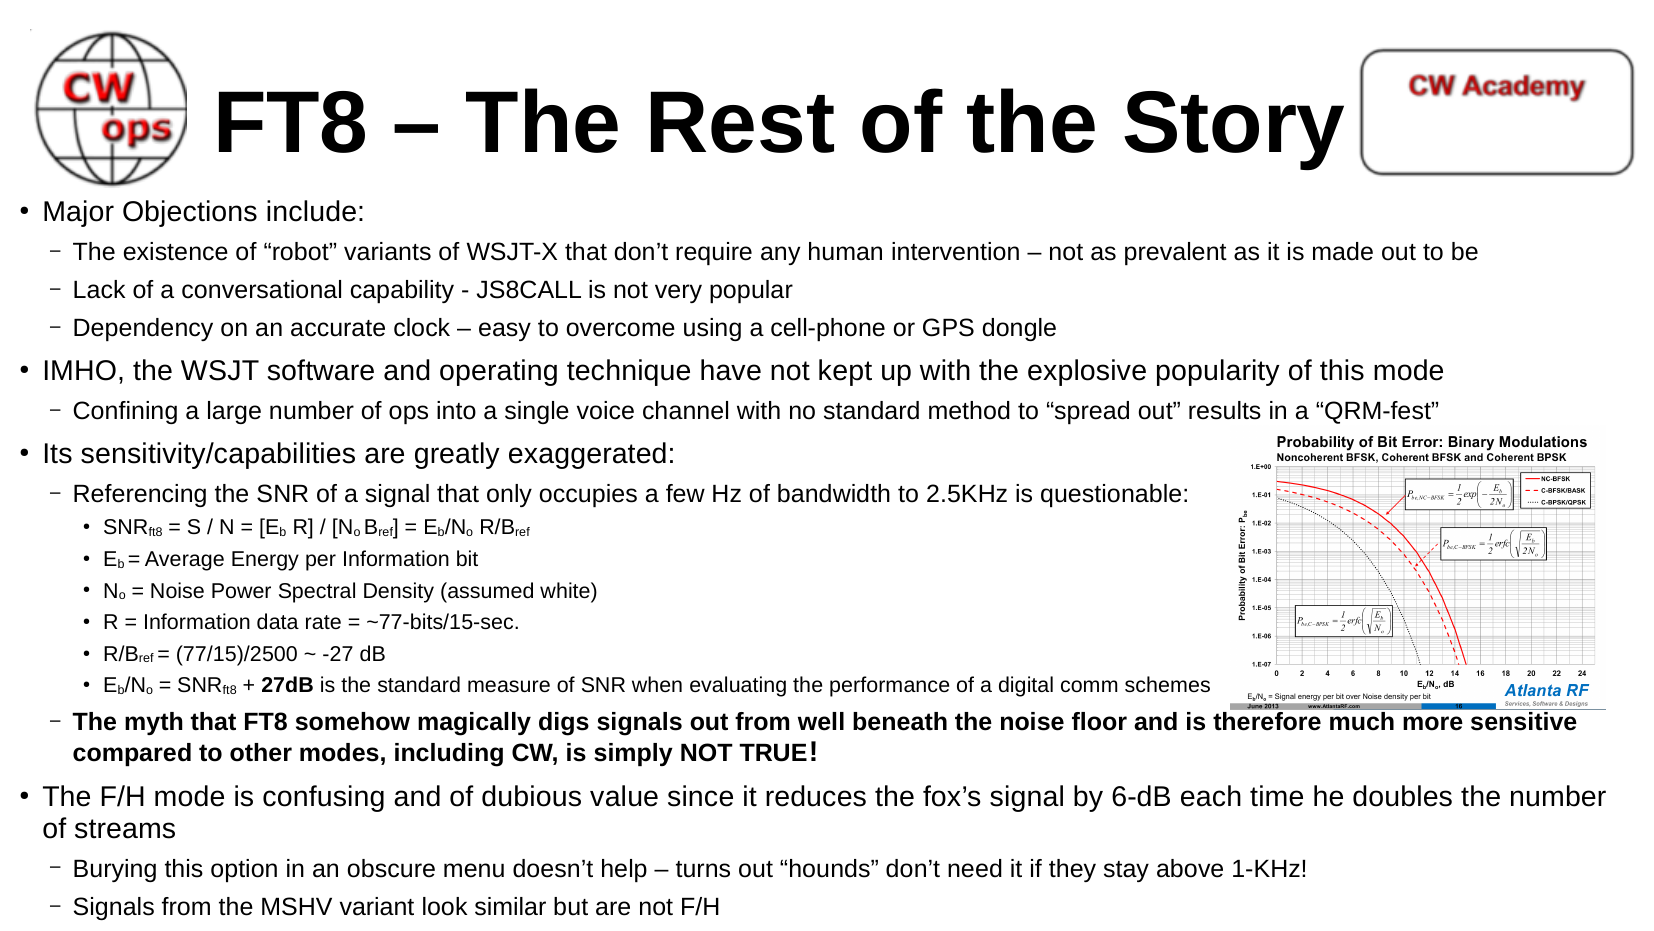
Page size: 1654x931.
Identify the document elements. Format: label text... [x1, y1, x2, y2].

picture [1350, 37, 1640, 186]
title FT8 – The Rest of the Story [195, 45, 1366, 201]
picture [1230, 425, 1606, 711]
picture [30, 29, 187, 194]
list Major Objections include: The existence of “robot” variants of WSJT-X that don’t require any human intervention – not as prevalent as it is made out to be Lack of a conversational capability - JS8CALL is not very popular Dependency on an accurate clock – easy to overcome using a cell-phone or GPS dongle IMHO, the WSJT software and operating technique have not kept up with the explosive popularity of this mode Confining a large number of ops into a single voice channel with no standard method to “spread out” results in a “QRM-fest” Its sensitivity/capabilities are greatly exaggerated: Referencing the SNR of a signal that only occupies a few Hz of bandwidth to 2.5KHz is questionable: SNRft8 = S / N = [Eb R] / [No Bref] = Eb/No R/Bref Eb = Average Energy per Information bit No = Noise Power Spectral Density (assumed white) R = Information data rate = ~77-bits/15-sec. R/Bref = (77/15)/2500 ~ -27 dB Eb/No = SNRft8 + 27dB is the standard measure of SNR when evaluating the performance of a digital comm schemes The myth that FT8 somehow magically digs signals out from well beneath the noise floor and is therefore much more sensitive compared to other modes, including CW, is simply NOT TRUE! The F/H mode is confusing and of dubious value since it reduces the fox’s signal by 6-dB each time he doubles the number of streams Burying this option in an obscure menu doesn’t help – turns out “hounds” don’t need it if they stay above 1-KHz! Signals from the MSHV variant look similar but are not F/H [11, 195, 1617, 931]
